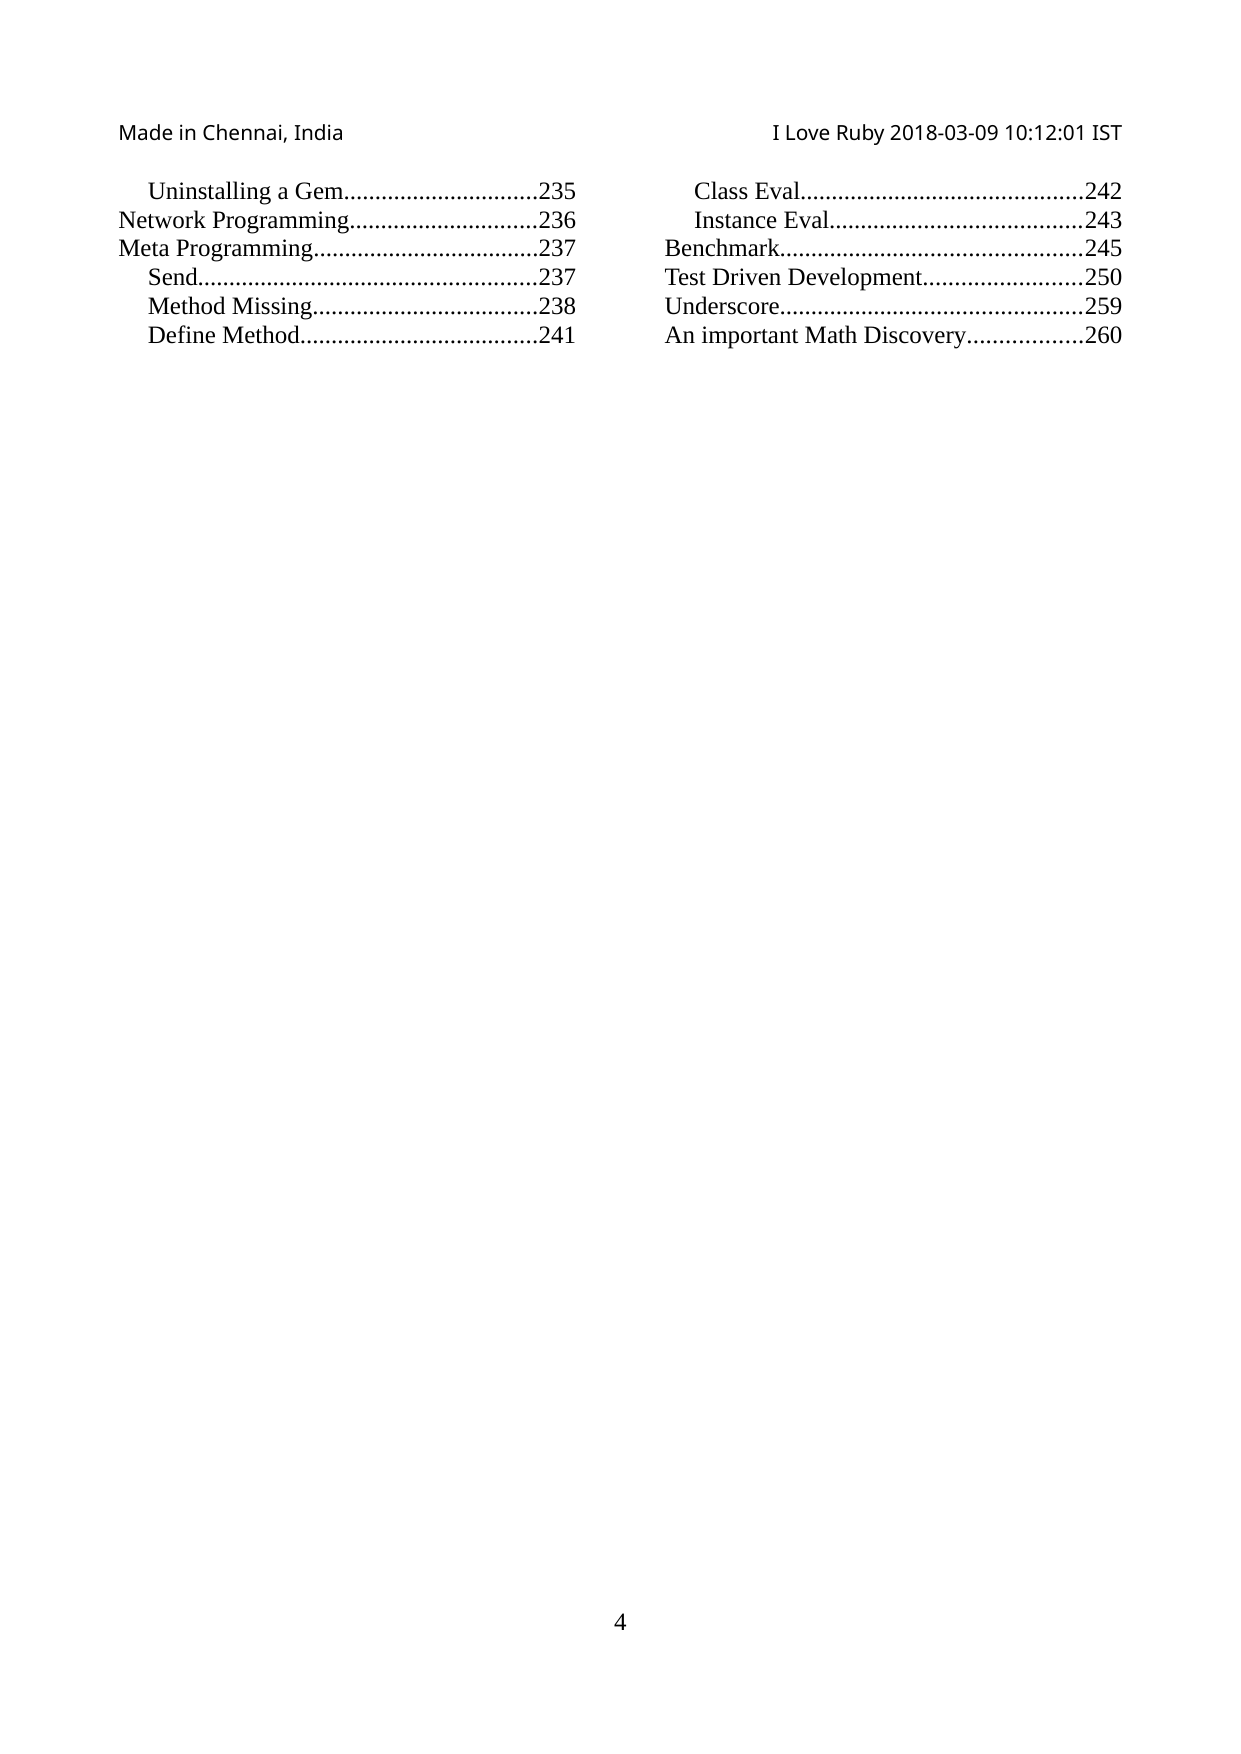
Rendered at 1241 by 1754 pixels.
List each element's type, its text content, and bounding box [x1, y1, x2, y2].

text Uninstalling a Gem 235 [148, 176, 576, 205]
text Instance Eval 243 [694, 205, 1122, 233]
text Method Missing 238 [148, 291, 576, 320]
text Send 237 [148, 262, 576, 291]
text Define Method 241 [148, 320, 576, 348]
text Underscore 259 [664, 291, 1122, 320]
text Test Driven Development 250 [664, 262, 1122, 291]
text Meta Programming 237 [118, 233, 576, 262]
text Class Eval 242 [694, 176, 1122, 205]
text Network Programming 236 [118, 205, 576, 233]
text Benchmark 245 [664, 233, 1122, 262]
text An important Math Discovery 260 [664, 320, 1122, 348]
